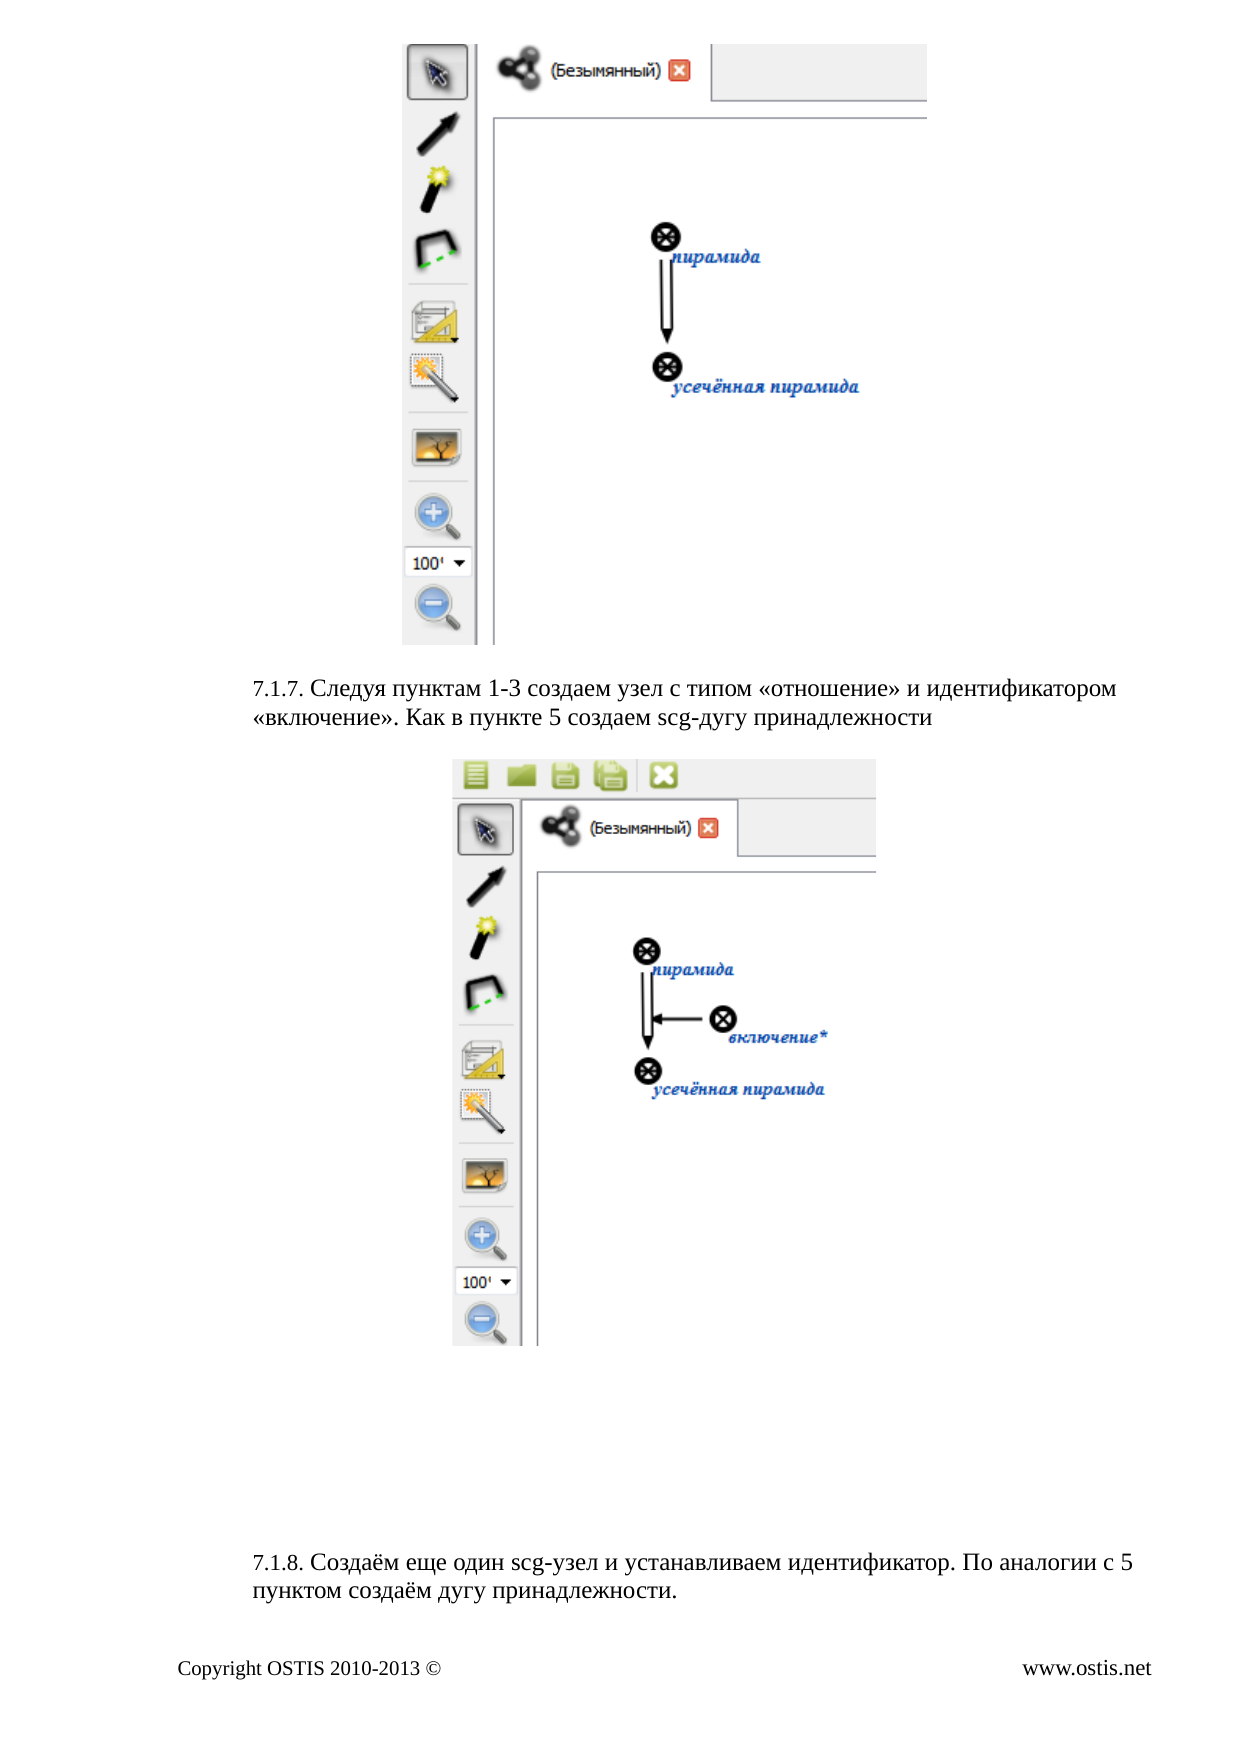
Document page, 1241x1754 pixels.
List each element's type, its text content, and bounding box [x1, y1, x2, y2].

list Создаём еще один scg-узел и устанавливаем идентификатор. По аналогии с 5 пунктом создаём дугу принадлежности. [252, 1547, 1152, 1604]
list Следуя пунктам 1-3 создаем узел с типом «отношение» и идентификатором «включение». Как в пункте 5 создаем scg-дугу принадлежности [252, 673, 1152, 731]
